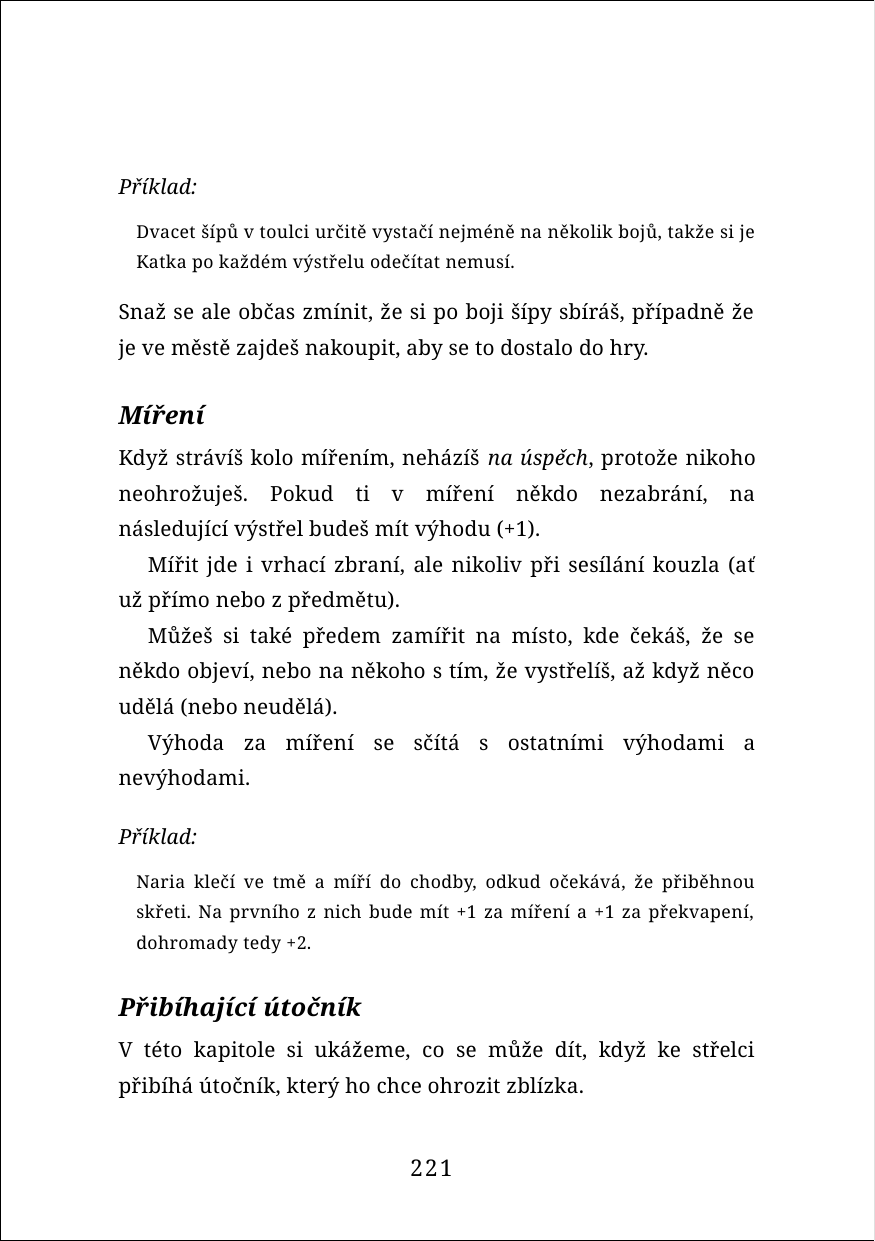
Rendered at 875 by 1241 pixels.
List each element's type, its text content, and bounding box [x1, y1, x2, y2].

subtitle Míření [118, 398, 756, 432]
text Příklad: [118, 172, 756, 200]
text Naria klečí ve tmě a míří do chodby, odkud očekává, že přiběhnou skřeti. Na prvního z nich bude mít +1 za míření a +1 za překvapení, dohromady tedy +2. [136, 870, 756, 954]
text Příklad: [118, 822, 756, 851]
subtitle Přibíhající útočník [118, 990, 756, 1024]
text Když strávíš kolo mířením, neházíš na úspěch, protože nikoho neohrožuješ. Pokud ti v míření někdo nezabrání, na následující výstřel budeš mít výhodu (+1). Mířit jde i vrhací zbraní, ale nikoliv při sesílání kouzla (ať už přímo nebo z předmětu). Můžeš si také předem zamířit na místo, kde čekáš, že se někdo objeví, nebo na někoho s tím, že vystřelíš, až když něco udělá (nebo neudělá). Výhoda za míření se sčítá s ostatními výhodami a nevýhodami. [118, 443, 756, 792]
text Snaž se ale občas zmínit, že si po boji šípy sbíráš, případně že je ve městě zajdeš nakoupit, aby se to dostalo do hry. [118, 297, 756, 361]
text V této kapitole si ukážeme, co se může dít, když ke střelci přibíhá útočník, který ho chce ohrozit zblízka. [118, 1036, 756, 1099]
text Dvacet šípů v toulci určitě vystačí nejméně na několik bojů, takže si je Katka po každém výstřelu odečítat nemusí. [136, 219, 756, 273]
